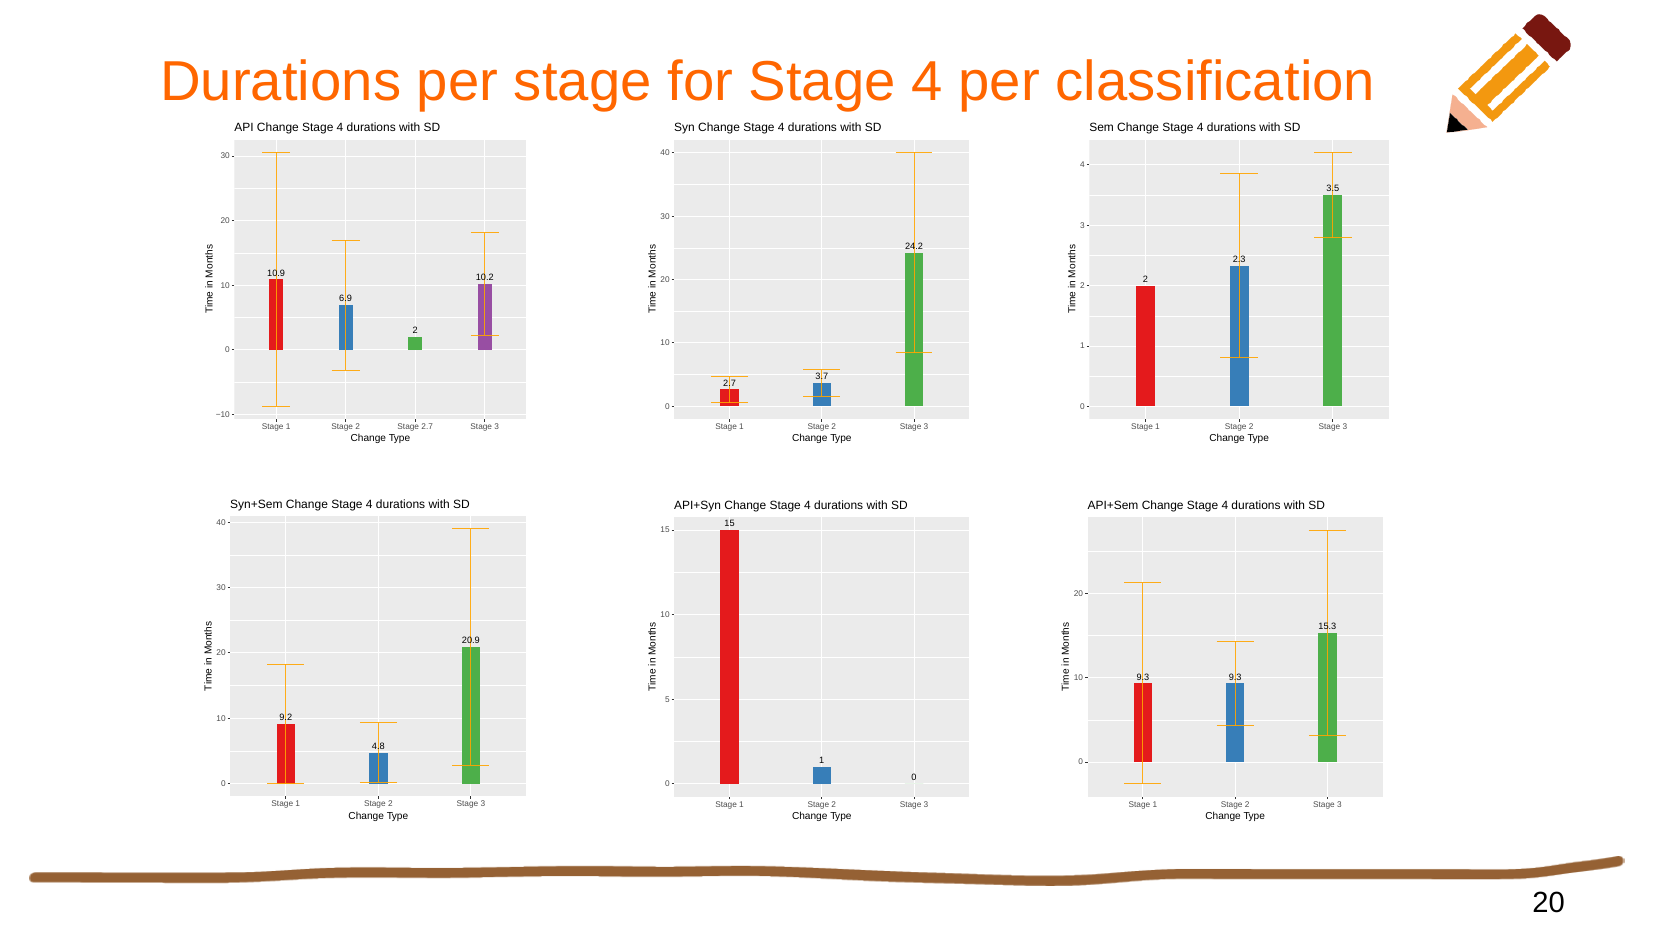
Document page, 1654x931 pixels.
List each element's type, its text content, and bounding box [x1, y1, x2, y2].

picture [1446, 14, 1571, 133]
picture [29, 856, 1625, 886]
picture [199, 494, 532, 827]
title Durations per stage for Stage 4 per classification [88, 29, 1447, 133]
picture [1062, 118, 1395, 450]
picture [643, 495, 975, 827]
picture [1056, 495, 1388, 827]
picture [200, 118, 532, 450]
picture [643, 118, 975, 450]
